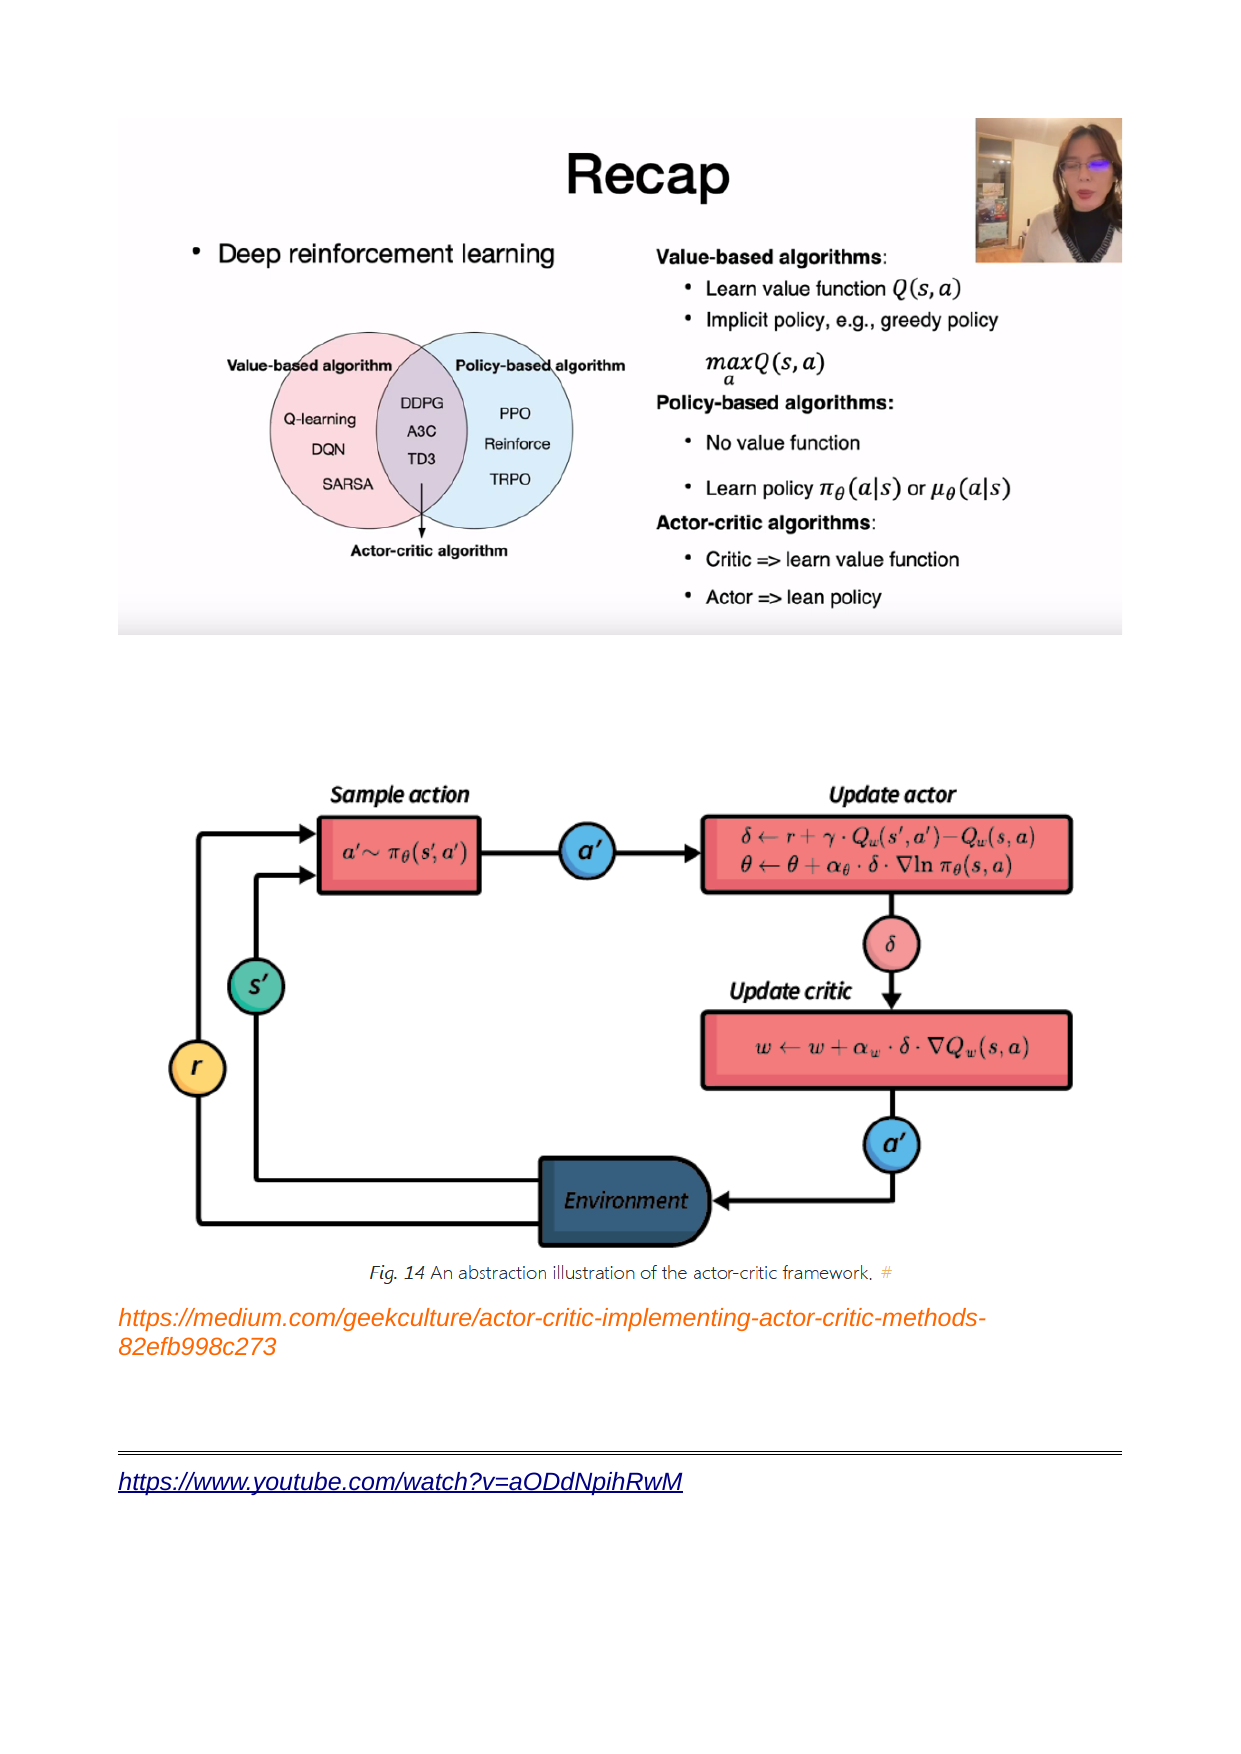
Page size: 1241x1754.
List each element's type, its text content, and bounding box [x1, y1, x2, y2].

text https://www.youtube.com/watch?v=aODdNpihRwM [118, 1466, 1122, 1495]
text https://medium.com/geekculture/actor-critic-implementing-actor-critic-methods-82efb998c273 [118, 1303, 1122, 1360]
picture [118, 758, 1123, 1303]
picture [118, 118, 1123, 635]
